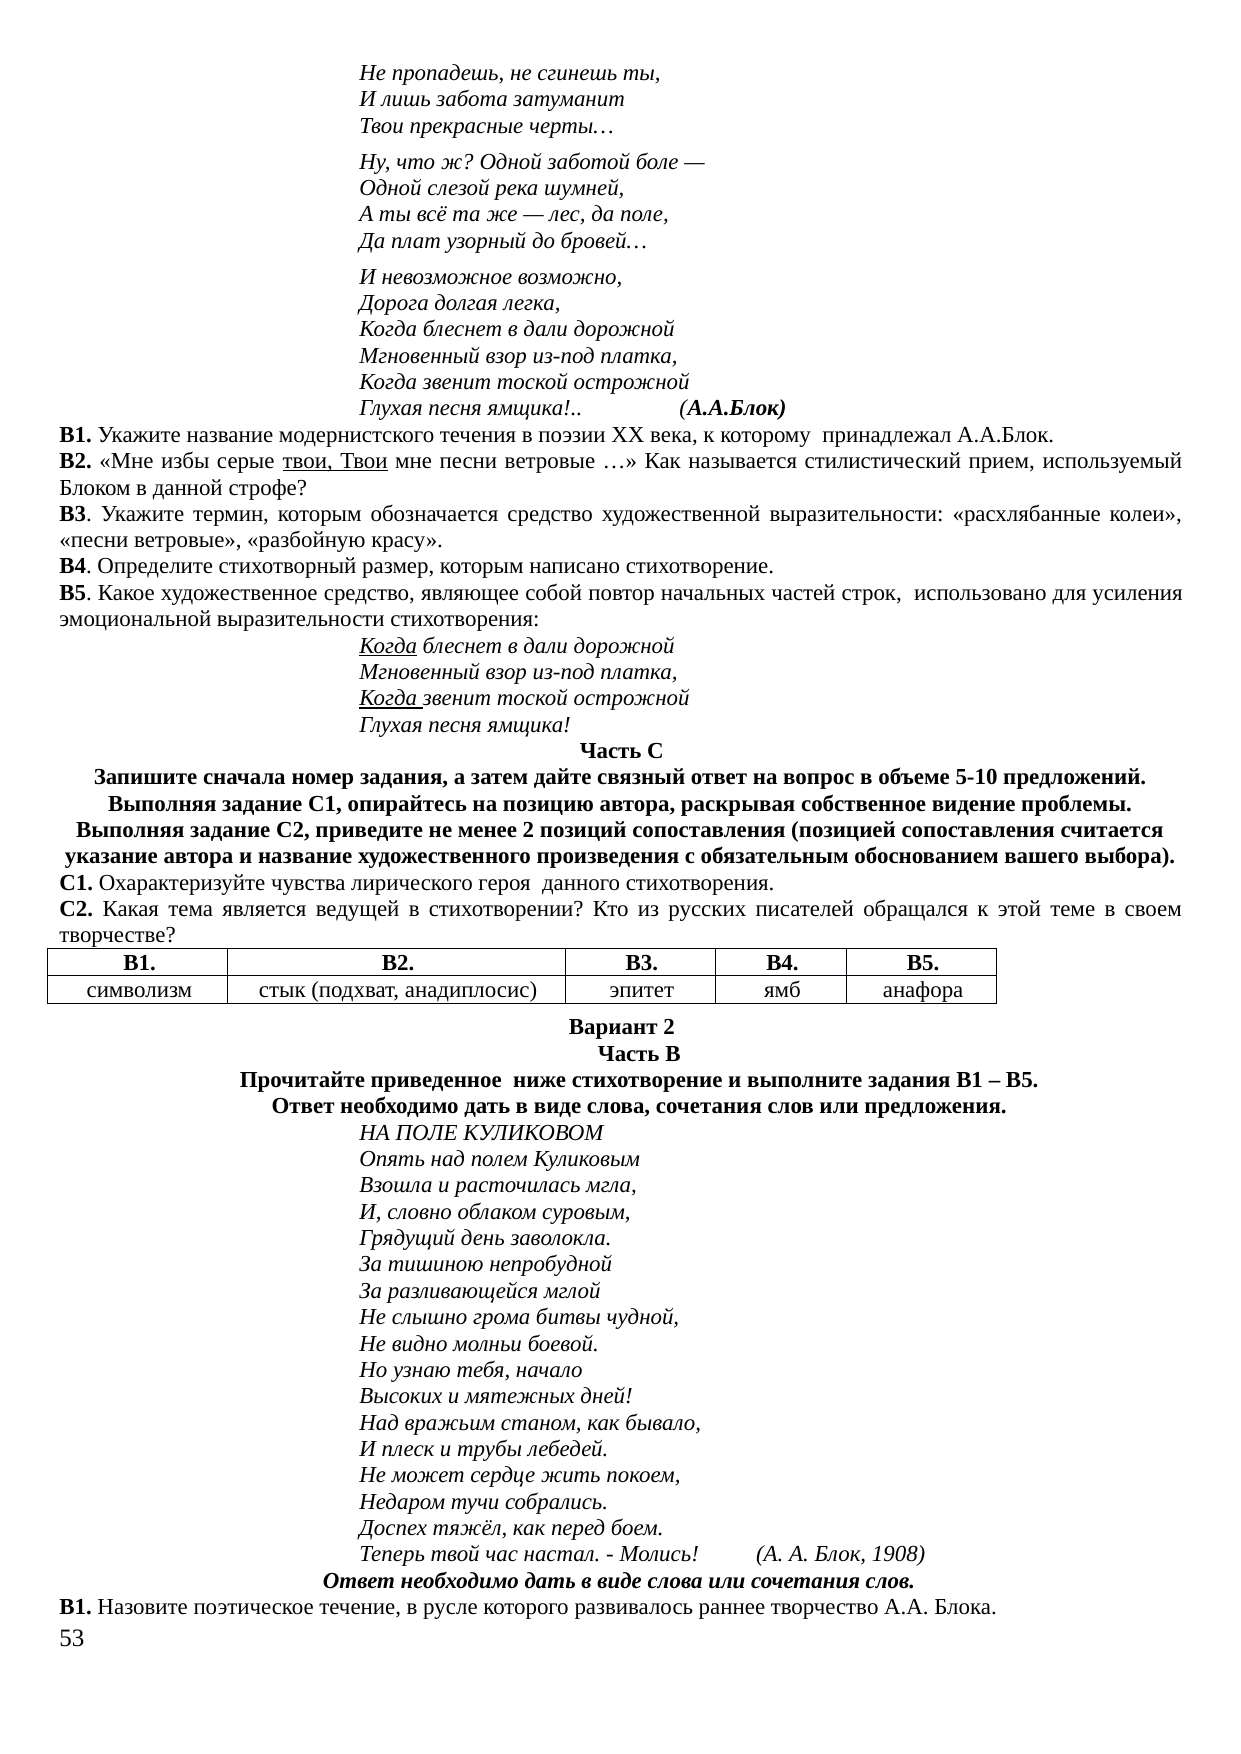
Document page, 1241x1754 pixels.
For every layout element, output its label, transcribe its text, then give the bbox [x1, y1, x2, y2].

text Дорога долгая легка, [359, 289, 1219, 315]
text Недаром тучи собрались. [359, 1488, 1181, 1514]
table_cell стык (подхват, анадиплосис) [228, 976, 565, 1003]
text Когда звенит тоской острожной [359, 684, 1219, 711]
table_cell эпитет [566, 976, 715, 1003]
text За разливающейся мглой [359, 1277, 1181, 1303]
text В1. Назовите поэтическое течение, в русле которого развивалось раннее творчество А.А. Блока. [59, 1593, 1184, 1619]
table_cell анафора [847, 976, 996, 1003]
text Не видно молньи боевой. [359, 1329, 1181, 1356]
text В2. «Мне избы серые твои, Твои мне песни ветровые …» Как называется стилистический прием, используемый Блоком в данной строфе? [59, 447, 1184, 500]
text В3. Укажите термин, которым обозначается средство художественной выразительности: «расхлябанные колеи», «песни ветровые», «разбойную красу». [59, 500, 1184, 553]
table_header В1. [48, 949, 227, 975]
text Но узнаю тебя, начало [359, 1356, 1181, 1382]
text Взошла и расточилась мгла, [359, 1171, 1181, 1198]
text Ответ необходимо дать в виде слова или сочетания слов. [59, 1567, 1181, 1593]
text Да плат узорный до бровей… [359, 227, 1219, 253]
text Теперь твой час настал. - Молись! (А. А. Блок, 1908) [359, 1540, 1181, 1567]
text И, словно облаком суровым, [359, 1198, 1181, 1224]
text И лишь забота затуманит [359, 85, 1219, 112]
text Опять над полем Куликовым [359, 1145, 1181, 1171]
text Когда звенит тоской острожной [359, 368, 1184, 394]
text Мгновенный взор из-под платка, [359, 658, 1219, 684]
table_cell ямб [716, 976, 846, 1003]
text Запишите сначала номер задания, а затем дайте связный ответ на вопрос в объеме 5-10 предложений. Выполняя задание С1, опирайтесь на позицию автора, раскрывая собственное видение проблемы. Выполняя задание С2, приведите не менее 2 позиций сопоставления (позицией сопоставления считается указание автора и название художественного произведения с обязательным обоснованием вашего выбора). [59, 763, 1181, 869]
text За тишиною непробудной [359, 1251, 1181, 1277]
text Часть В [59, 1040, 1219, 1066]
table_header В4. [716, 949, 846, 975]
text А ты всё та же — лес, да поле, [359, 200, 1219, 227]
table_header В2. [228, 949, 565, 975]
text Не пропадешь, не сгинешь ты, [359, 59, 1219, 85]
text Глухая песня ямщика! [359, 711, 1219, 737]
text Прочитайте приведенное ниже стихотворение и выполните задания В1 – В5. [59, 1066, 1219, 1092]
text Мгновенный взор из-под платка, [359, 342, 1184, 368]
text Глухая песня ямщика!.. (А.А.Блок) [359, 394, 1184, 421]
text Над вражьим станом, как бывало, [359, 1409, 1181, 1435]
text Часть С [59, 737, 1184, 763]
text Одной слезой река шумней, [359, 174, 1219, 200]
text С1. Охарактеризуйте чувства лирического героя данного стихотворения. [59, 869, 1184, 895]
text Вариант 2 [59, 1013, 1184, 1040]
text Доспех тяжёл, как перед боем. [359, 1514, 1181, 1540]
text Грядущий день заволокла. [359, 1224, 1181, 1251]
table_header В5. [847, 949, 996, 975]
text В4. Определите стихотворный размер, которым написано стихотворение. [59, 553, 1184, 579]
table_header В3. [566, 949, 715, 975]
text B5. Какое художественное средство, являющее собой повтор начальных частей строк, использовано для усиления эмоциональной выразительности стихотворения: [59, 579, 1184, 632]
text И невозможное возможно, [359, 263, 1219, 289]
text Когда блеснет в дали дорожной [359, 315, 1219, 342]
text Ну, что ж? Одной заботой боле — [359, 148, 1219, 174]
text НА ПОЛЕ КУЛИКОВОМ [359, 1119, 1181, 1145]
table_cell символизм [48, 976, 227, 1003]
text Высоких и мятежных дней! [359, 1382, 1181, 1409]
text Когда блеснет в дали дорожной [359, 632, 1219, 658]
text Твои прекрасные черты… [359, 112, 1219, 138]
text И плеск и трубы лебедей. [359, 1435, 1181, 1461]
text Не слышно грома битвы чудной, [359, 1303, 1181, 1329]
text Не может сердце жить покоем, [359, 1461, 1181, 1488]
text В1. Укажите название модернистского течения в поэзии XX века, к которому принадлежал А.А.Блок. [59, 421, 1184, 447]
text Ответ необходимо дать в виде слова, сочетания слов или предложения. [59, 1092, 1219, 1119]
text С2. Какая тема является ведущей в стихотворении? Кто из русских писателей обращался к этой теме в своем творчестве? [59, 895, 1184, 948]
